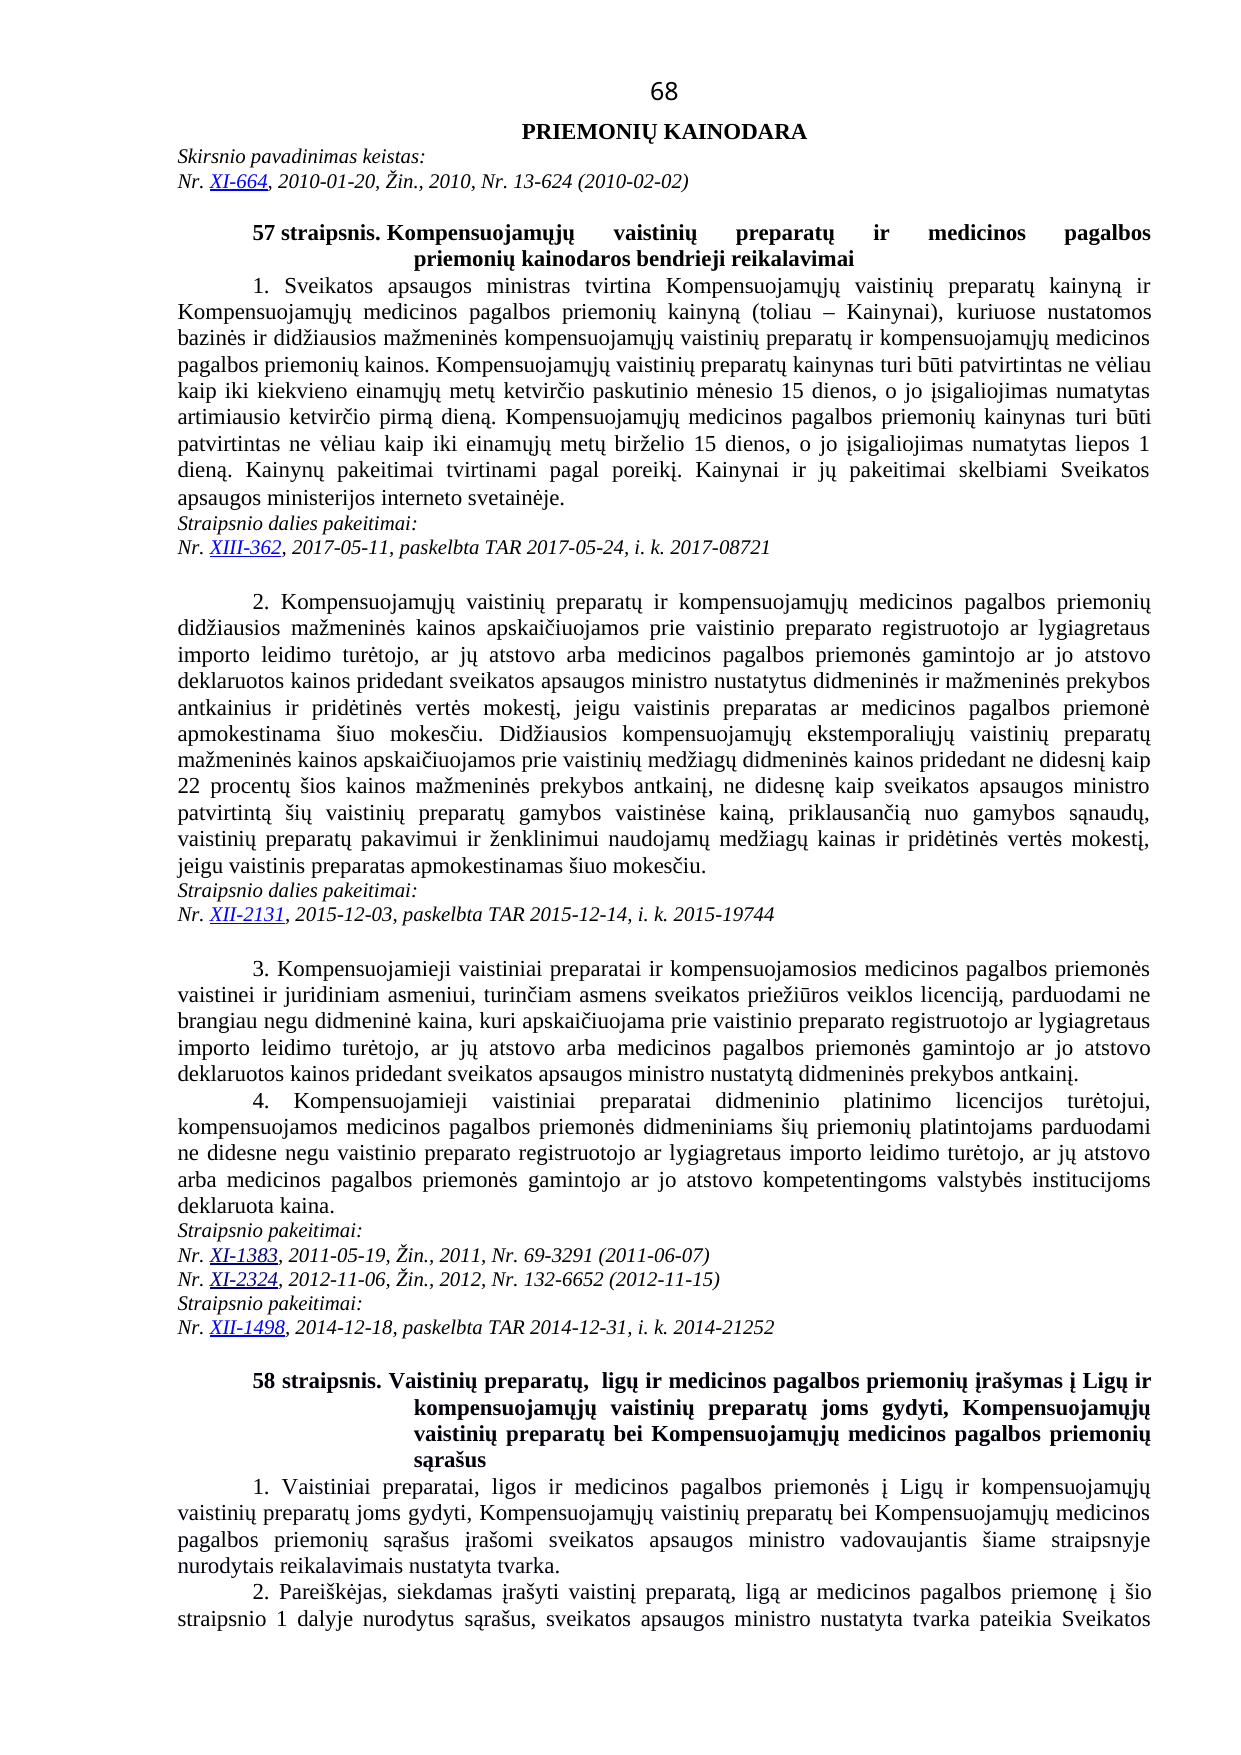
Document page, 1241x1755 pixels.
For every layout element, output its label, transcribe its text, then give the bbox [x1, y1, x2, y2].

text Straipsnio dalies pakeitimai: [177, 878, 1152, 902]
text Straipsnio dalies pakeitimai: [177, 511, 1152, 535]
text 58 straipsnis. Vaistinių preparatų, ligų ir medicinos pagalbos priemonių įrašymas į Ligų ir kompensuojamųjų vaistinių preparatų joms gydyti, Kompensuojamųjų vaistinių preparatų bei Kompensuojamųjų medicinos pagalbos priemonių sąrašus [252, 1367, 1152, 1473]
text Nr. XI-664, 2010-01-20, Žin., 2010, Nr. 13-624 (2010-02-02) [177, 168, 1152, 193]
text Nr. XIII-362, 2017-05-11, paskelbta TAR 2017-05-24, i. k. 2017-08721 [177, 535, 1152, 559]
text 2. Kompensuojamųjų vaistinių preparatų ir kompensuojamųjų medicinos pagalbos priemonių didžiausios mažmeninės kainos apskaičiuojamos prie vaistinio preparato registruotojo ar lygiagretaus importo leidimo turėtojo, ar jų atstovo arba medicinos pagalbos priemonės gamintojo ar jo atstovo deklaruotos kainos pridedant sveikatos apsaugos ministro nustatytus didmeninės ir mažmeninės prekybos antkainius ir pridėtinės vertės mokestį, jeigu vaistinis preparatas ar medicinos pagalbos priemonė apmokestinama šiuo mokesčiu. Didžiausios kompensuojamųjų ekstemporaliųjų vaistinių preparatų mažmeninės kainos apskaičiuojamos prie vaistinių medžiagų didmeninės kainos pridedant ne didesnį kaip 22 procentų šios kainos mažmeninės prekybos antkainį, ne didesnę kaip sveikatos apsaugos ministro patvirtintą šių vaistinių preparatų gamybos vaistinėse kainą, priklausančią nuo gamybos sąnaudų, vaistinių preparatų pakavimui ir ženklinimui naudojamų medžiagų kainas ir pridėtinės vertės mokestį, jeigu vaistinis preparatas apmokestinamas šiuo mokesčiu. [177, 588, 1152, 878]
text 1. Vaistiniai preparatai, ligos ir medicinos pagalbos priemonės į Ligų ir kompensuojamųjų vaistinių preparatų joms gydyti, Kompensuojamųjų vaistinių preparatų bei Kompensuojamųjų medicinos pagalbos priemonių sąrašus įrašomi sveikatos apsaugos ministro vadovaujantis šiame straipsnyje nurodytais reikalavimais nustatyta tvarka. [177, 1473, 1152, 1578]
text Nr. XI-1383, 2011-05-19, Žin., 2011, Nr. 69-3291 (2011-06-07) [177, 1242, 1152, 1267]
text Straipsnio pakeitimai: [177, 1218, 1152, 1242]
text 4. Kompensuojamieji vaistiniai preparatai didmeninio platinimo licencijos turėtojui, kompensuojamos medicinos pagalbos priemonės didmeniniams šių priemonių platintojams parduodami ne didesne negu vaistinio preparato registruotojo ar lygiagretaus importo leidimo turėtojo, ar jų atstovo arba medicinos pagalbos priemonės gamintojo ar jo atstovo kompetentingoms valstybės institucijoms deklaruota kaina. [177, 1087, 1152, 1218]
text 1. Sveikatos apsaugos ministras tvirtina Kompensuojamųjų vaistinių preparatų kainyną ir Kompensuojamųjų medicinos pagalbos priemonių kainyną (toliau – Kainynai), kuriuose nustatomos bazinės ir didžiausios mažmeninės kompensuojamųjų vaistinių preparatų ir kompensuojamųjų medicinos pagalbos priemonių kainos. Kompensuojamųjų vaistinių preparatų kainynas turi būti patvirtintas ne vėliau kaip iki kiekvieno einamųjų metų ketvirčio paskutinio mėnesio 15 dienos, o jo įsigaliojimas numatytas artimiausio ketvirčio pirmą dieną. Kompensuojamųjų medicinos pagalbos priemonių kainynas turi būti patvirtintas ne vėliau kaip iki einamųjų metų birželio 15 dienos, o jo įsigaliojimas numatytas liepos 1 dieną. Kainynų pakeitimai tvirtinami pagal poreikį. Kainynai ir jų pakeitimai skelbiami Sveikatos apsaugos ministerijos interneto svetainėje. [177, 272, 1152, 511]
text Nr. XI-2324, 2012-11-06, Žin., 2012, Nr. 132-6652 (2012-11-15) [177, 1267, 1152, 1291]
text Skirsnio pavadinimas keistas: [177, 144, 1152, 168]
text PRIEMONIŲ KAINODARA [177, 118, 1152, 144]
text Straipsnio pakeitimai: [177, 1291, 1152, 1315]
text Nr. XII-2131, 2015-12-03, paskelbta TAR 2015-12-14, i. k. 2015-19744 [177, 902, 1152, 926]
text 57 straipsnis. Kompensuojamųjų vaistinių preparatų ir medicinos pagalbos priemonių kainodaros bendrieji reikalavimai [252, 219, 1152, 272]
text 2. Pareiškėjas, siekdamas įrašyti vaistinį preparatą, ligą ar medicinos pagalbos priemonę į šio straipsnio 1 dalyje nurodytus sąrašus, sveikatos apsaugos ministro nustatyta tvarka pateikia Sveikatos [177, 1578, 1152, 1631]
text Nr. XII-1498, 2014-12-18, paskelbta TAR 2014-12-31, i. k. 2014-21252 [177, 1315, 1152, 1339]
text 3. Kompensuojamieji vaistiniai preparatai ir kompensuojamosios medicinos pagalbos priemonės vaistinei ir juridiniam asmeniui, turinčiam asmens sveikatos priežiūros veiklos licenciją, parduodami ne brangiau negu didmeninė kaina, kuri apskaičiuojama prie vaistinio preparato registruotojo ar lygiagretaus importo leidimo turėtojo, ar jų atstovo arba medicinos pagalbos priemonės gamintojo ar jo atstovo deklaruotos kainos pridedant sveikatos apsaugos ministro nustatytą didmeninės prekybos antkainį. [177, 955, 1152, 1087]
